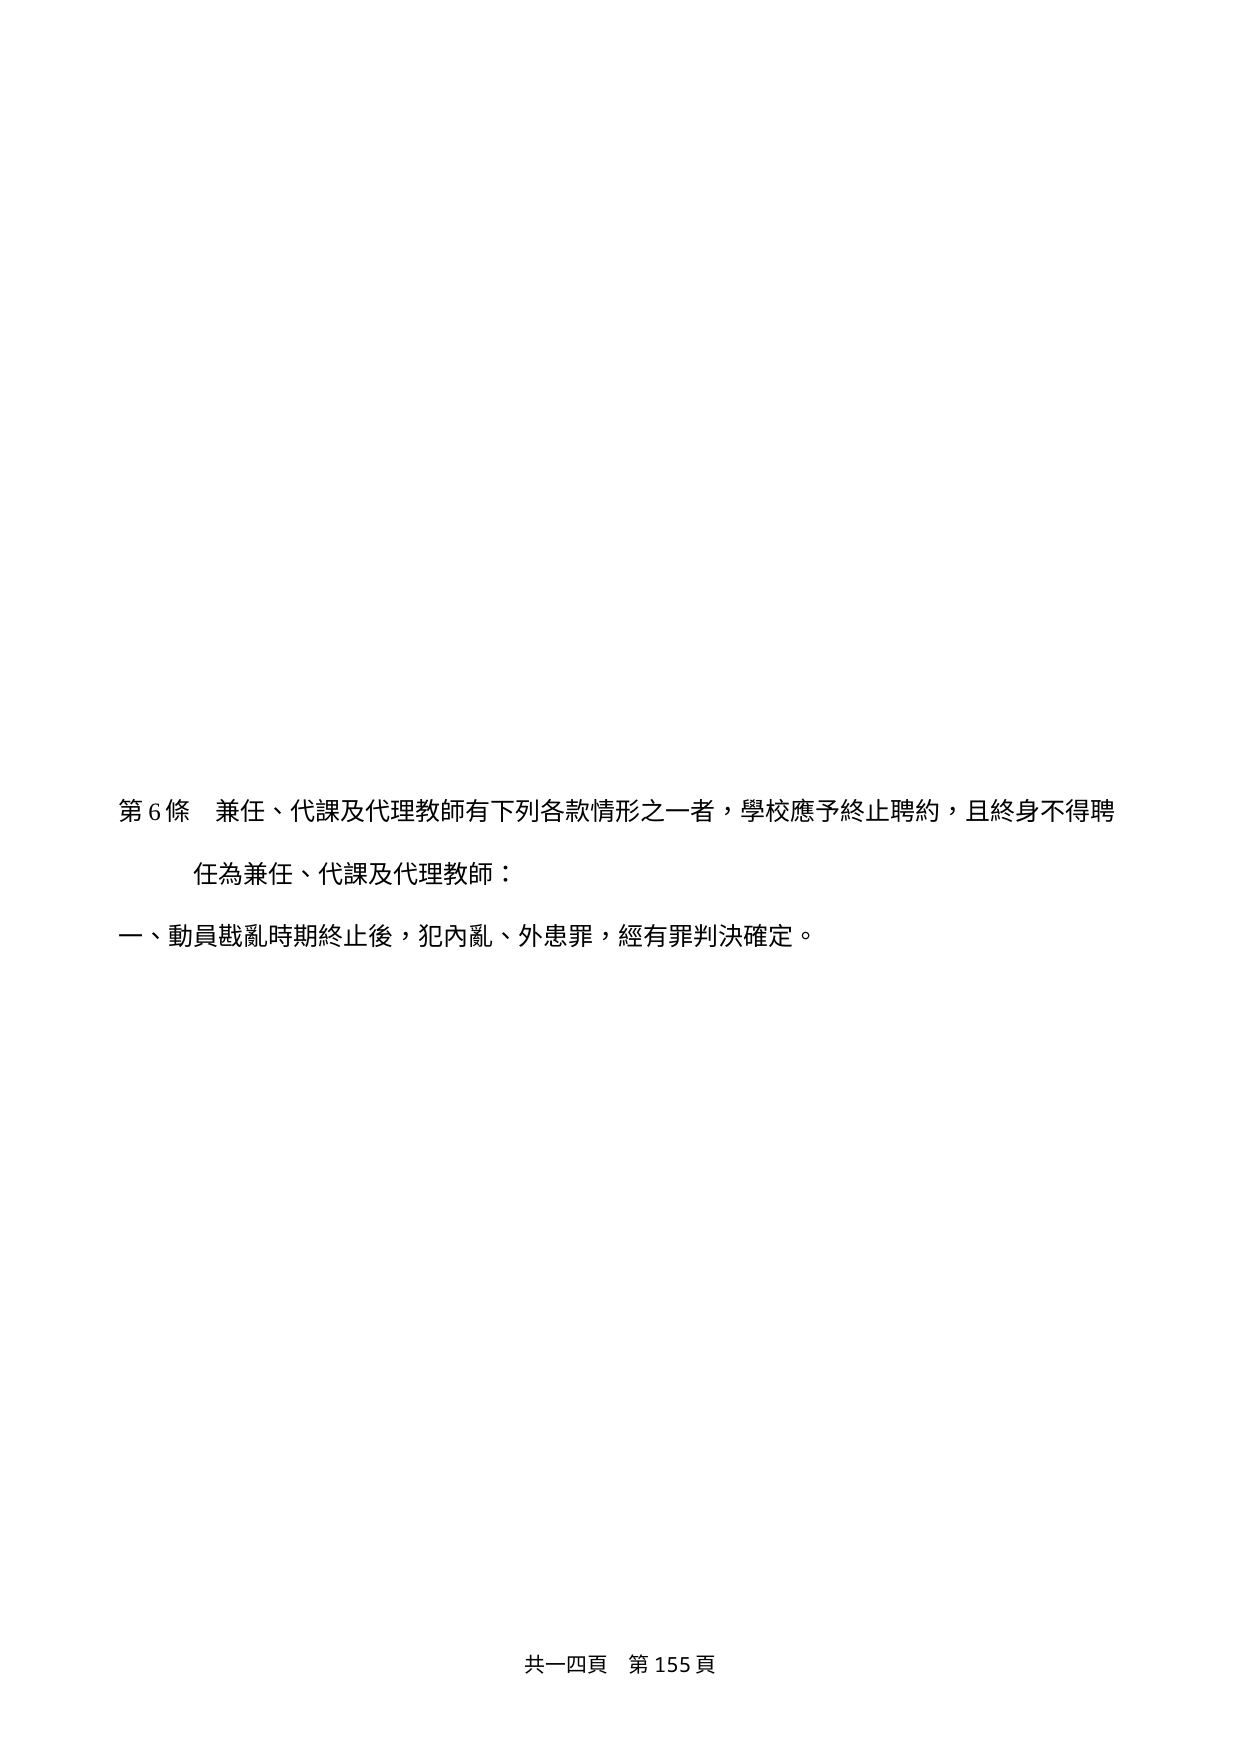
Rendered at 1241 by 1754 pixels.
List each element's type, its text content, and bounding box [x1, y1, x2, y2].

text 一、動員戡亂時期終止後，犯內亂、外患罪，經有罪判決確定。 [118, 893, 1122, 956]
text 第6條 兼任、代課及代理教師有下列各款情形之一者，學校應予終止聘約，且終身不得聘任為兼任、代課及代理教師： [118, 768, 1122, 893]
